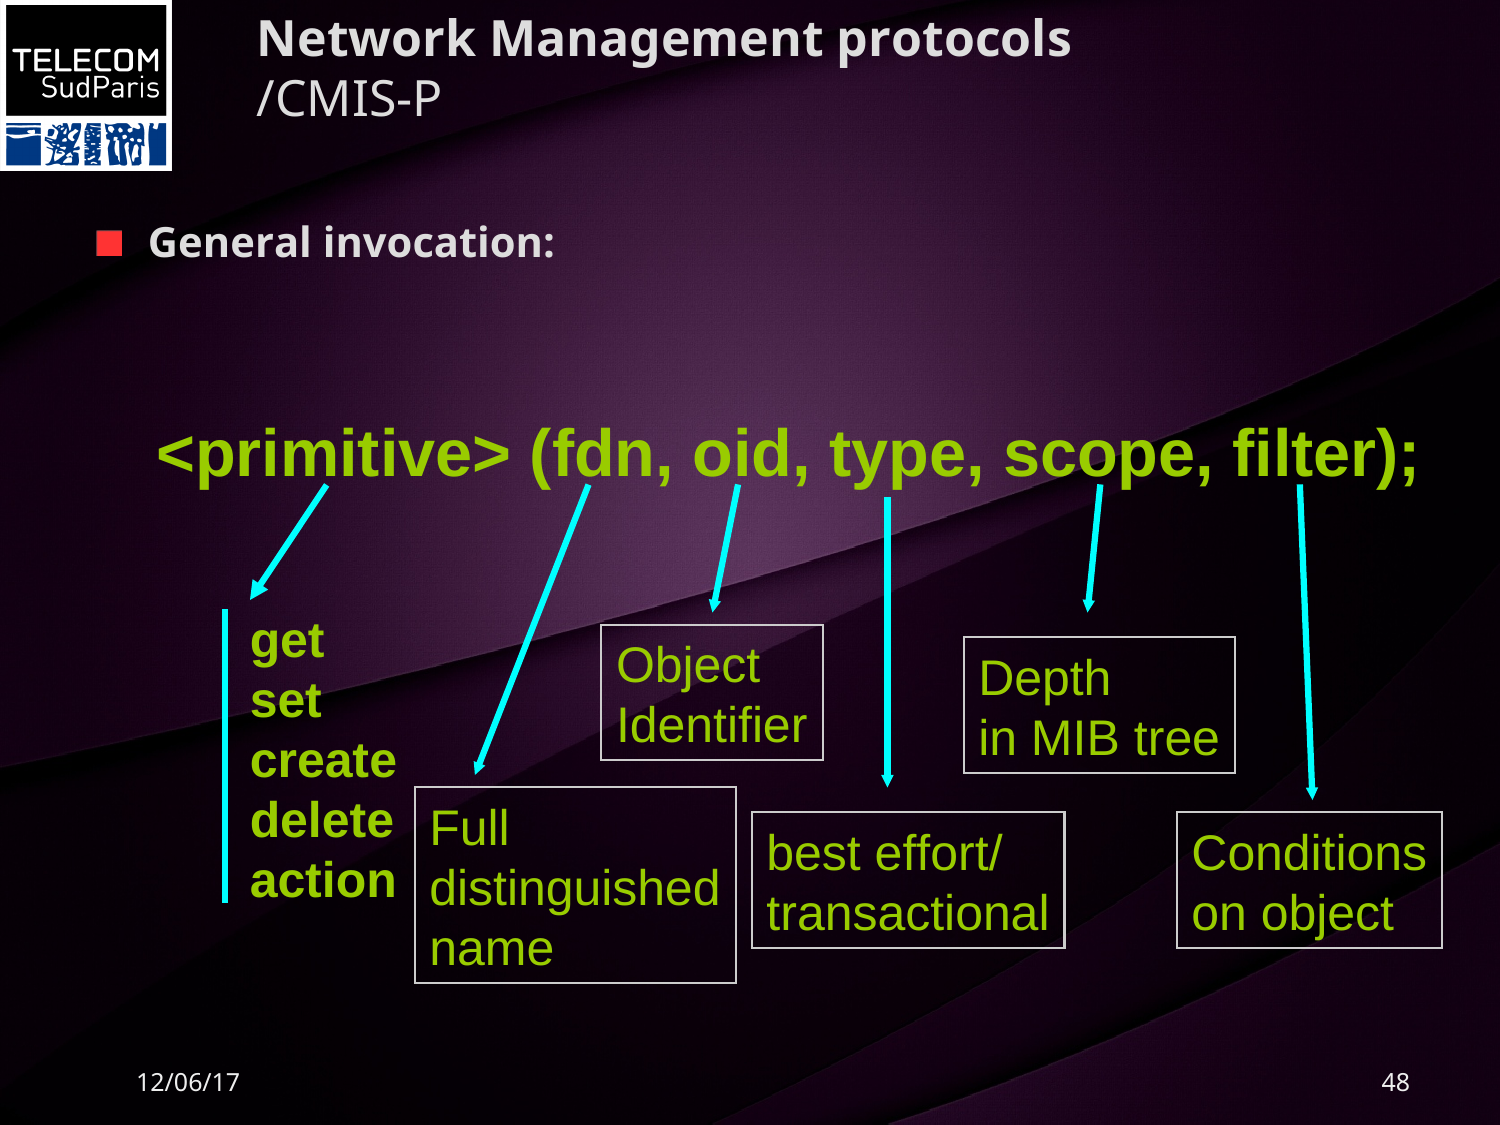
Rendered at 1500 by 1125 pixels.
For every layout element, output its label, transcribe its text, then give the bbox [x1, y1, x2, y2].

text_box Depth in MIB tree [963, 637, 1236, 773]
text_box get set create delete action [235, 599, 412, 916]
text_box Full distinguished name [414, 787, 736, 983]
picture [0, 0, 1500, 1125]
title Network Management protocols /CMIS-P [242, 7, 1436, 126]
list General invocation: [76, 207, 1427, 977]
text_box best effort/ transactional [751, 812, 1065, 948]
text_box <primitive> (fdn, oid, type, scope, filter); [141, 402, 1439, 498]
text_box Conditions on object [1176, 812, 1443, 948]
text_box Object Identifier [601, 624, 823, 761]
